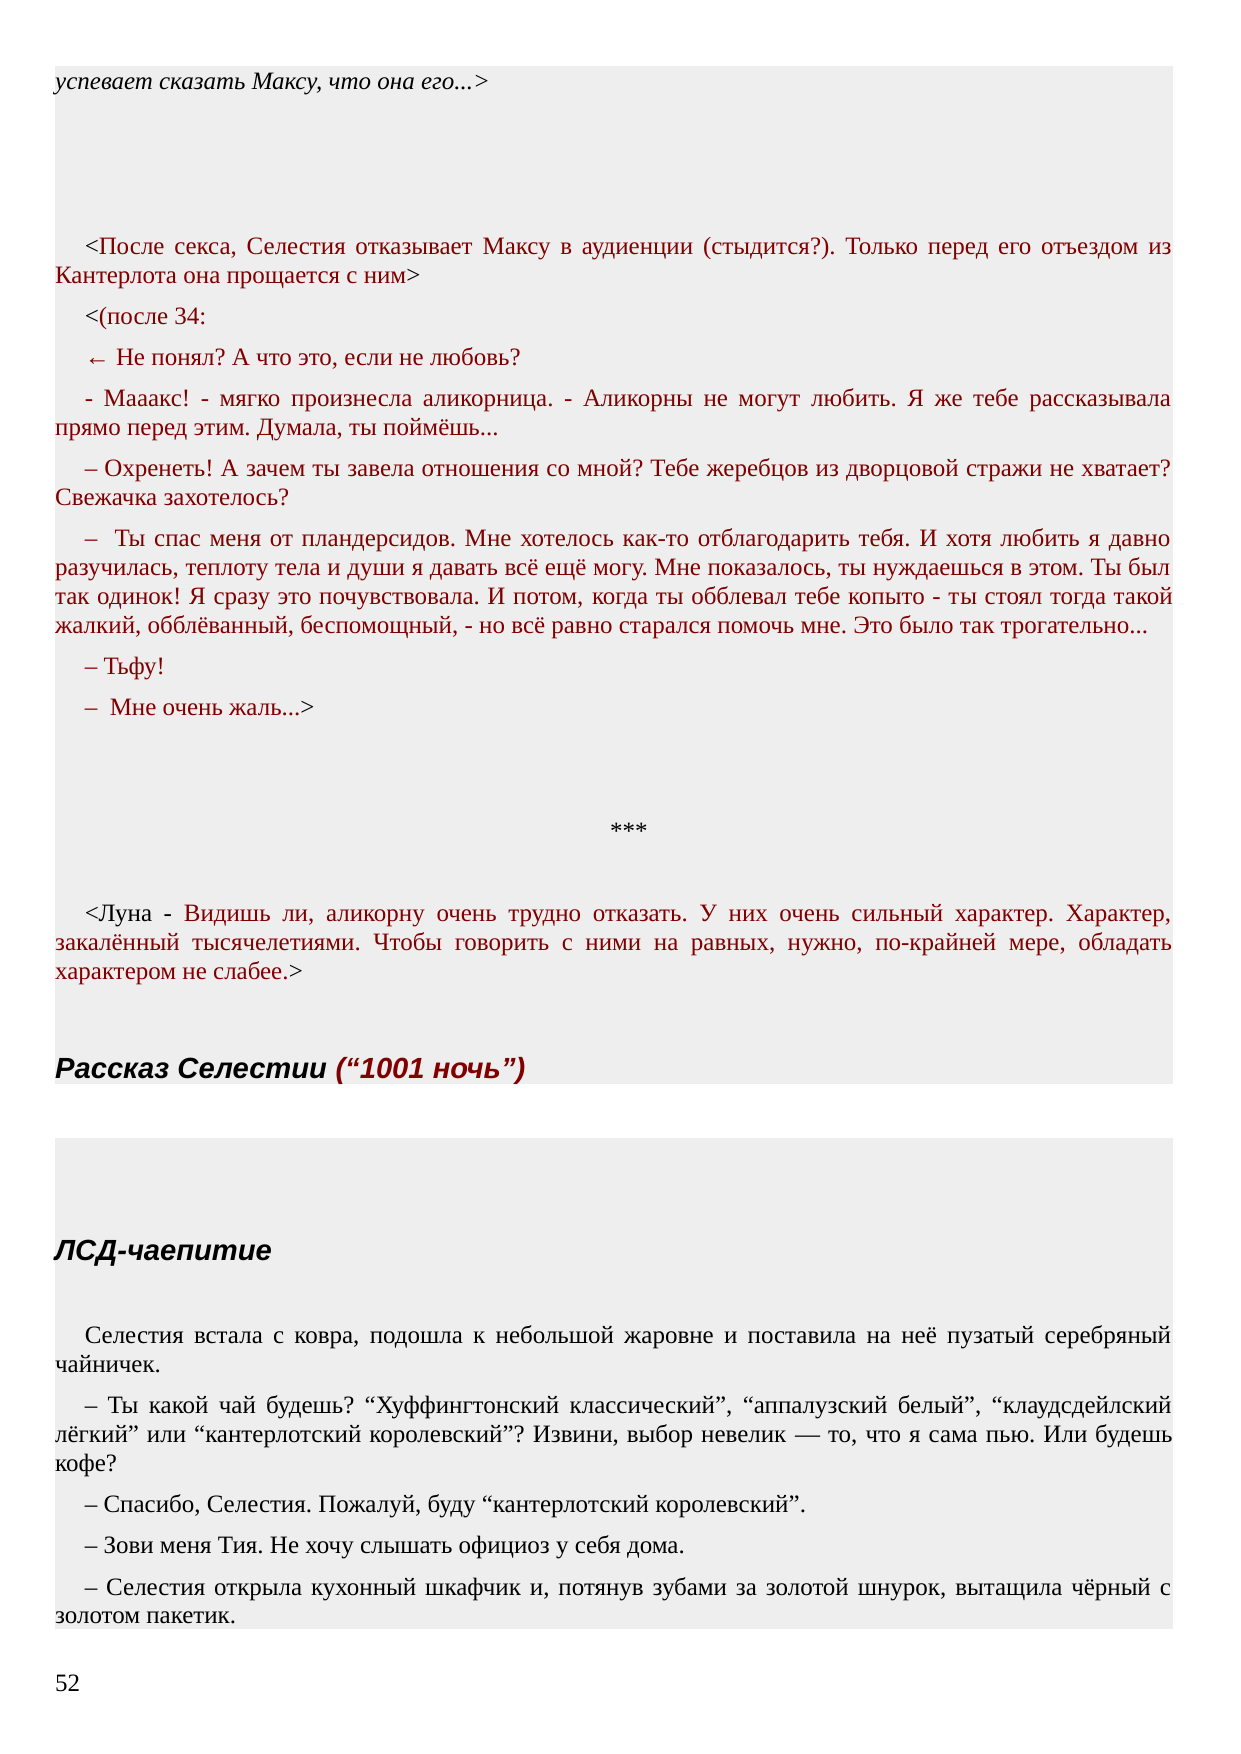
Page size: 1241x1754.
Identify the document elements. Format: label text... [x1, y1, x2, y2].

subtitle ЛСД-чаепитие [55, 1233, 1173, 1267]
text – Селестия открыла кухонный шкафчик и, потянув зубами за золотой шнурок, вытащила чёрный с золотом пакетик. [55, 1572, 1173, 1629]
text Селестия встала с ковра, подошла к небольшой жаровне и поставила на неё пузатый серебряный чайничек. [55, 1321, 1173, 1378]
text – Тьфу! [55, 651, 1173, 680]
text ← Не понял? А что это, если не любовь? [55, 342, 1173, 371]
text – Ты спас меня от пландерсидов. Мне хотелось как-то отблагодарить тебя. И хотя любить я давно разучилась, теплоту тела и души я давать всё ещё могу. Мне показалось, ты нуждаешься в этом. Ты был так одинок! Я сразу это почувствовала. И потом, когда ты обблевал тебе копыто - ты стоял тогда такой жалкий, обблёванный, беспомощный, - но всё равно старался помочь мне. Это было так трогательно... [55, 523, 1173, 638]
subtitle Рассказ Селестии (“1001 ночь”) [55, 1051, 1173, 1084]
text – Мне очень жаль...> [55, 692, 1173, 721]
text - Мааакс! - мягко произнесла аликорница. - Аликорны не могут любить. Я же тебе рассказывала прямо перед этим. Думала, ты поймёшь... [55, 383, 1173, 441]
text – Спасибо, Селестия. Пожалуй, буду “кантерлотский королевский”. [55, 1489, 1173, 1518]
text – Зови меня Тия. Не хочу слышать официоз у себя дома. [55, 1531, 1173, 1559]
text <После секса, Селестия отказывает Максу в аудиенции (стыдится?). Только перед его отъездом из Кантерлота она прощается с ним> [55, 231, 1173, 288]
text успевает сказать Максу, что она его...> [55, 66, 1173, 95]
text <(после 34: [55, 301, 1173, 330]
text <Луна - Видишь ли, аликорну очень трудно отказать. У них очень сильный характер. Характер, закалённый тысячелетиями. Чтобы говорить с ними на равных, нужно, по-крайней мере, обладать характером не слабее.> [55, 898, 1173, 985]
text – Ты какой чай будешь? “Хуффингтонский классический”, “аппалузский белый”, “клаудсдейлский лёгкий” или “кантерлотский королевский”? Извини, выбор невелик — то, что я сама пью. Или будешь кофе? [55, 1391, 1173, 1477]
text *** [55, 816, 1173, 845]
text – Охренеть! А зачем ты завела отношения со мной? Тебе жеребцов из дворцовой стражи не хватает? Свежачка захотелось? [55, 453, 1173, 511]
